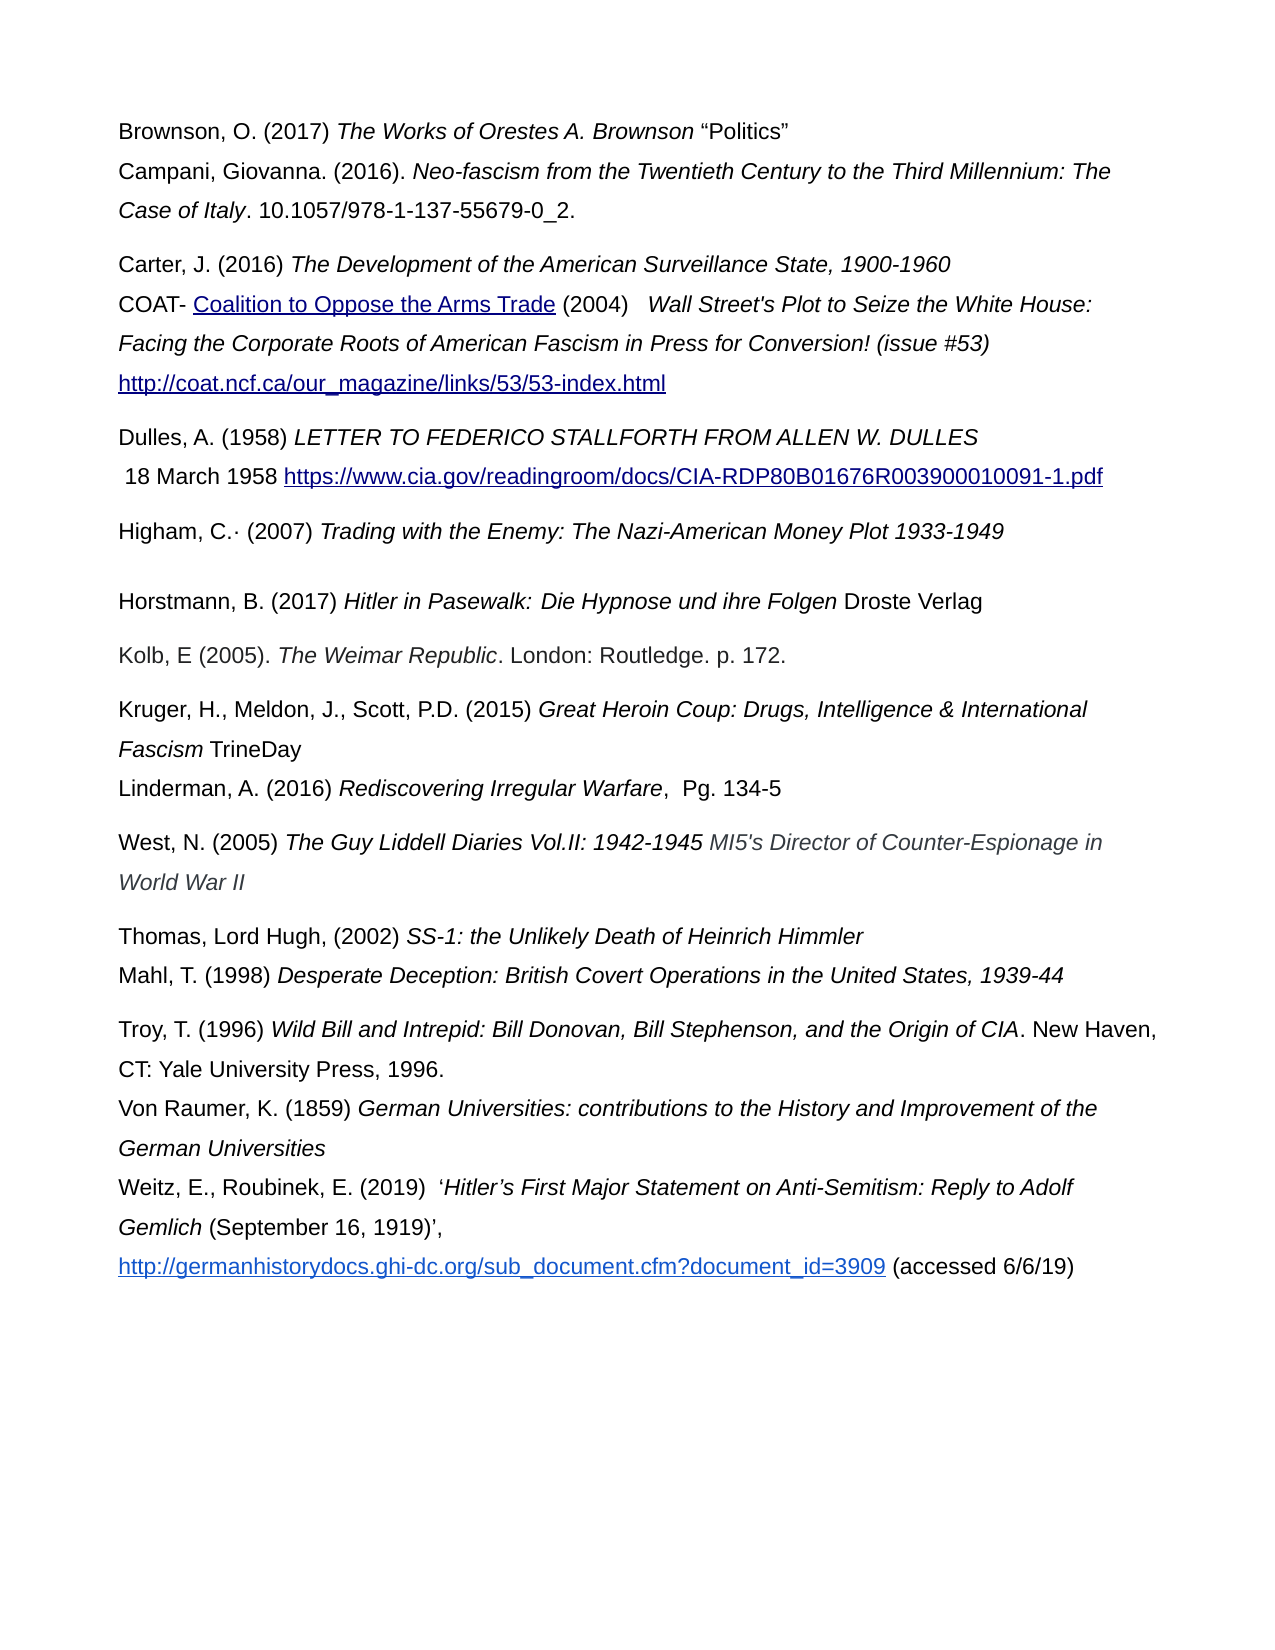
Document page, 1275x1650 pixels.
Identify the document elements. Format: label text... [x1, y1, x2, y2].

text Linderman, A. (2016) Rediscovering Irregular Warfare, Pg. 134-5 [118, 775, 1157, 801]
text COAT- Coalition to Oppose the Arms Trade (2004) Wall Street's Plot to Seize the White House: Facing the Corporate Roots of American Fascism in Press for Conversion! (issue #53) http://coat.ncf.ca/our_magazine/links/53/53-index.html [118, 291, 1157, 396]
text Mahl, T. (1998) Desperate Deception: British Covert Operations in the United States, 1939-44 [118, 962, 1157, 988]
text Higham, C.· (2007) Trading with the Enemy: The Nazi-American Money Plot 1933-1949 [118, 518, 1157, 544]
text Dulles, A. (1958) LETTER TO FEDERICO STALLFORTH FROM ALLEN W. DULLES [118, 424, 1157, 450]
text 18 March 1958 https://www.cia.gov/readingroom/docs/CIA-RDP80B01676R003900010091-1.pdf [118, 463, 1157, 489]
text Campani, Giovanna. (2016). Neo-fascism from the Twentieth Century to the Third Millennium: The Case of Italy. 10.1057/978-1-137-55679-0_2. [118, 158, 1157, 223]
text Brownson, O. (2017) The Works of Orestes A. Brownson “Politics” [118, 118, 1157, 144]
text Kruger, H., Meldon, J., Scott, P.D. (2015) Great Heroin Coup: Drugs, Intelligence & International Fascism TrineDay [118, 696, 1157, 762]
text Troy, T. (1996) Wild Bill and Intrepid: Bill Donovan, Bill Stephenson, and the Origin of CIA. New Haven, CT: Yale University Press, 1996. [118, 1016, 1157, 1082]
text Kolb, E (2005). The Weimar Republic. London: Routledge. p. 172. [118, 642, 1157, 668]
text Von Raumer, K. (1859) German Universities: contributions to the History and Improvement of the German Universities Weitz, E., Roubinek, E. (2019) ‘Hitler’s First Major Statement on Anti-Semitism: Reply to Adolf Gemlich (September 16, 1919)’, [118, 1095, 1157, 1240]
text West, N. (2005) The Guy Liddell Diaries Vol.II: 1942-1945 MI5's Director of Counter-Espionage in World War II [118, 829, 1157, 895]
subtitle Horstmann, B. (2017) Hitler in Pasewalk: Die Hypnose und ihre Folgen Droste Verlag [118, 588, 1157, 614]
text Carter, J. (2016) The Development of the American Surveillance State, 1900-1960 [118, 251, 1157, 277]
text http://germanhistorydocs.ghi-dc.org/sub_document.cfm?document_id=3909 (accessed 6/6/19) [118, 1253, 1157, 1362]
text Thomas, Lord Hugh, (2002) SS-1: the Unlikely Death of Heinrich Himmler [118, 923, 1157, 949]
